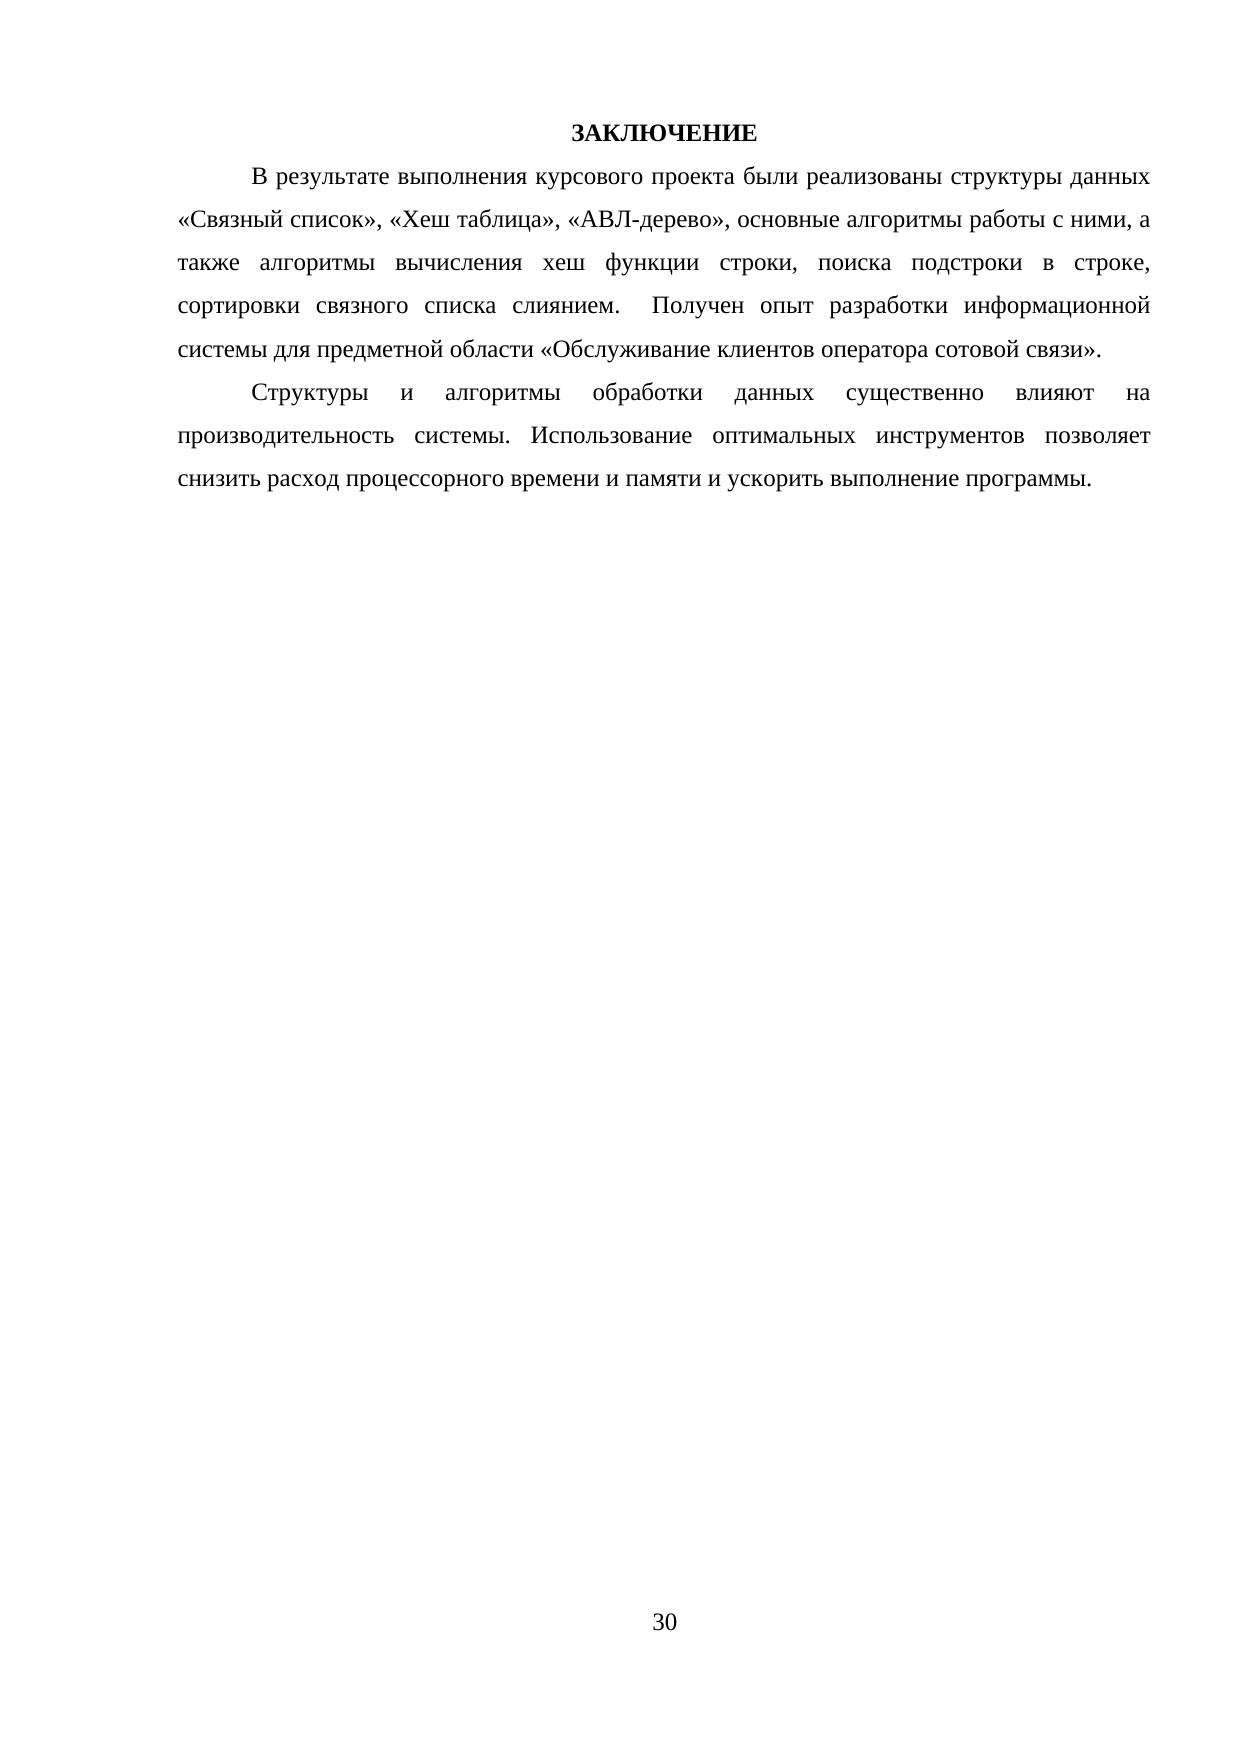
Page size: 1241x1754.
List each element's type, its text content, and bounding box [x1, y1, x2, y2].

text ЗАКЛЮЧЕНИЕ [177, 118, 1152, 147]
text В результате выполнения курсового проекта были реализованы структуры данных «Связный список», «Хеш таблица», «АВЛ-дерево», основные алгоритмы работы с ними, а также алгоритмы вычисления хеш функции строки, поиска подстроки в строке, сортировки связного списка слиянием. Получен опыт разработки информационной системы для предметной области «Обслуживание клиентов оператора сотовой связи». [177, 161, 1152, 362]
text Структуры и алгоритмы обработки данных существенно влияют на производительность системы. Использование оптимальных инструментов позволяет снизить расход процессорного времени и памяти и ускорить выполнение программы. [177, 377, 1152, 492]
